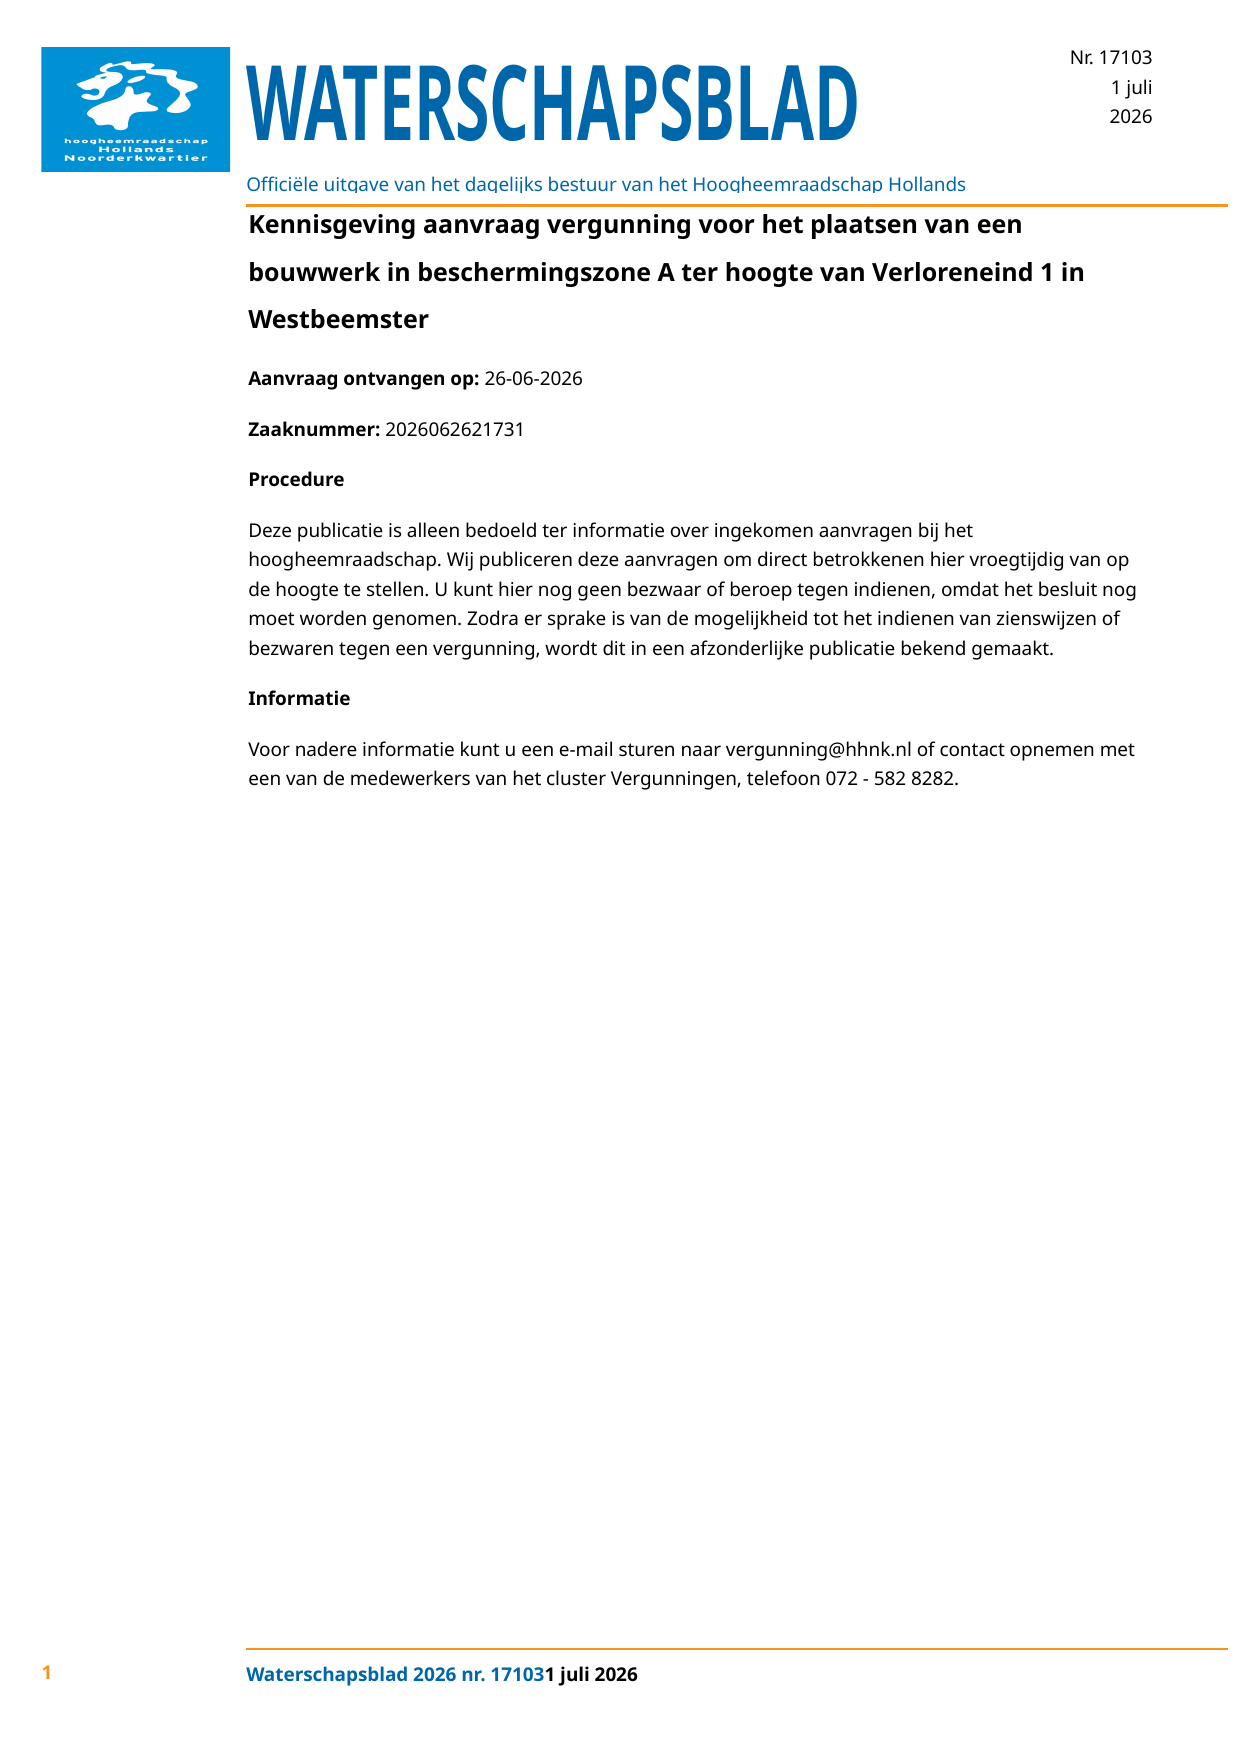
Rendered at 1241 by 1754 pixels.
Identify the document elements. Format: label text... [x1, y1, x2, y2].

text Voor nadere informatie kunt u een e-mail sturen naar vergunning@hhnk.nl of contact opnemen met een van de medewerkers van het cluster Vergunningen, telefoon 072 - 582 8282. [248, 736, 1152, 791]
picture [78, 64, 122, 99]
text Procedure [248, 466, 1152, 492]
text Zaaknummer: 2026062621731 [248, 416, 1152, 442]
text Kennisgeving aanvraag vergunning voor het plaatsen van een bouwwerk in beschermingszone A ter hoogte van Verloreneind 1 in Westbeemster [248, 207, 1152, 336]
picture [129, 76, 144, 82]
picture [118, 62, 197, 112]
text Deze publicatie is alleen bedoeld ter informatie over ingekomen aanvragen bij het hoogheemraadschap. Wij publiceren deze aanvragen om direct betrokkenen hier vroegtijdig van op de hoogte te stellen. U kunt hier nog geen bezwaar of beroep tegen indienen, omdat het besluit nog moet worden genomen. Zodra er sprake is van de mogelijkheid tot het indienen van zienswijzen of bezwaren tegen een vergunning, wordt dit in een afzonderlijke publicatie bekend gemaakt. [248, 517, 1152, 661]
text Informatie [248, 686, 1152, 711]
picture [88, 87, 157, 130]
text Aanvraag ontvangen op: 26-06-2026 [248, 366, 1152, 391]
